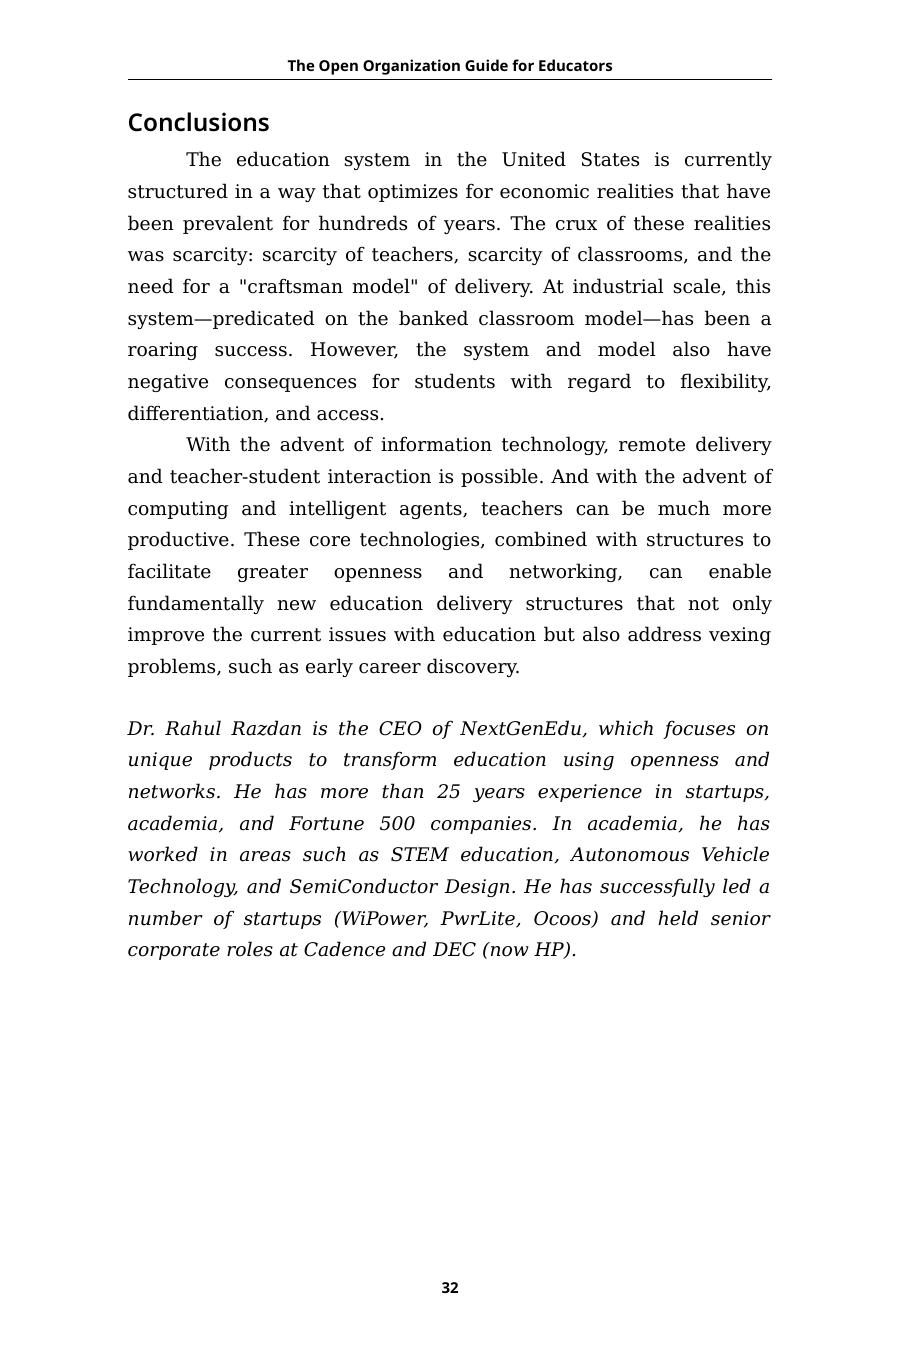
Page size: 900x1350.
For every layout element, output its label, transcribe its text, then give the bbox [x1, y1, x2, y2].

subtitle Conclusions [127, 109, 772, 137]
text With the advent of information technology, remote delivery and teacher-student interaction is possible. And with the advent of computing and intelligent agents, teachers can be much more productive. These core technologies, combined with structures to facilitate greater openness and networking, can enable fundamentally new education delivery structures that not only improve the current issues with education but also address vexing problems, such as early career discovery. [127, 434, 772, 678]
text Dr. Rahul Razdan is the CEO of NextGenEdu, which focuses on unique products to transform education using openness and networks. He has more than 25 years experience in startups, academia, and Fortune 500 companies. In academia, he has worked in areas such as STEM education, Autonomous Vehicle Technology, and SemiConductor Design. He has successfully led a number of startups (WiPower, PwrLite, Ocoos) and held senior corporate roles at Cadence and DEC (now HP). [127, 718, 772, 961]
text The education system in the United States is currently structured in a way that optimizes for economic realities that have been prevalent for hundreds of years. The crux of these realities was scarcity: scarcity of teachers, scarcity of classrooms, and the need for a "craftsman model" of delivery. At industrial scale, this system—predicated on the banked classroom model—has been a roaring success. However, the system and model also have negative consequences for students with regard to flexibility, differentiation, and access. [127, 149, 772, 425]
